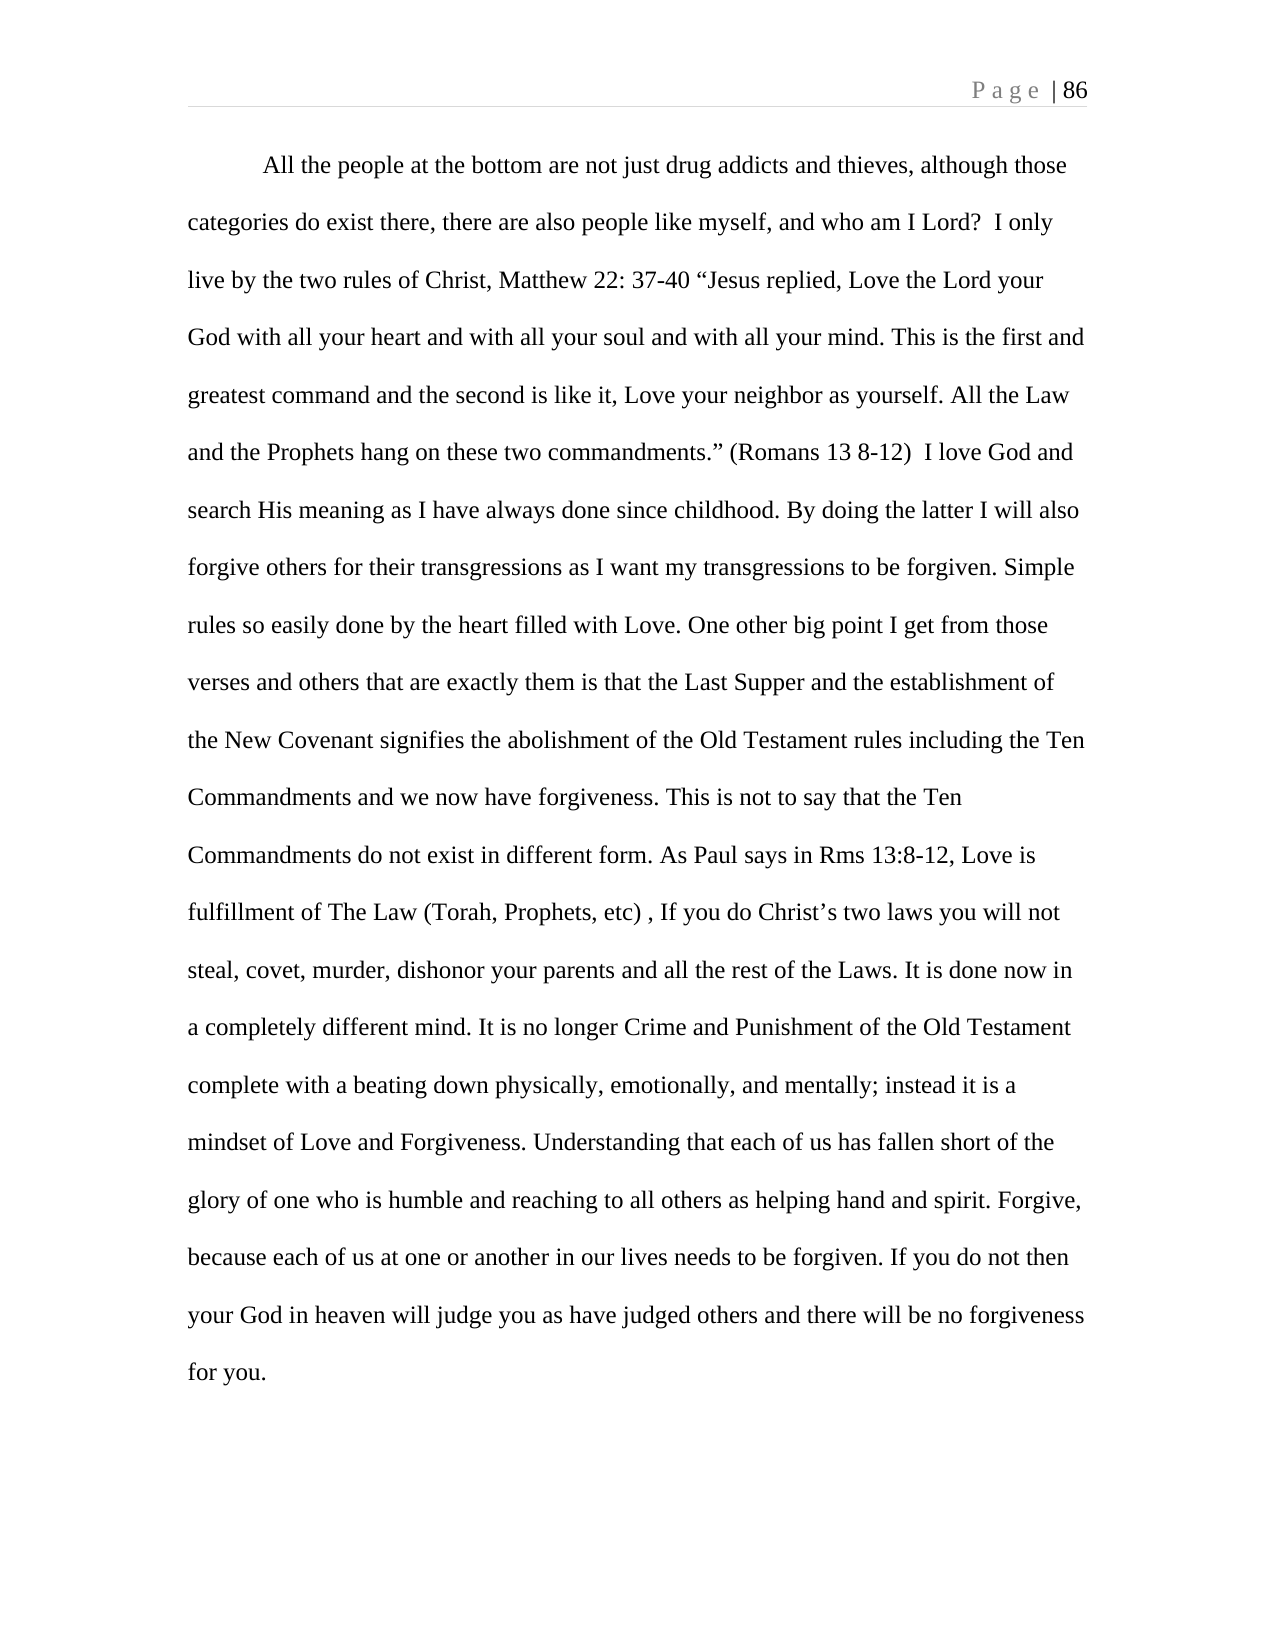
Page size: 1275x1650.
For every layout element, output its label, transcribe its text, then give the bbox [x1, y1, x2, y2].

text All the people at the bottom are not just drug addicts and thieves, although those categories do exist there, there are also people like myself, and who am I Lord? I only live by the two rules of Christ, Matthew 22: 37-40 “Jesus replied, Love the Lord your God with all your heart and with all your soul and with all your mind. This is the first and greatest command and the second is like it, Love your neighbor as yourself. All the Law and the Prophets hang on these two commandments.” (Romans 13 8-12) I love God and search His meaning as I have always done since childhood. By doing the latter I will also forgive others for their transgressions as I want my transgressions to be forgiven. Simple rules so easily done by the heart filled with Love. One other big point I get from those verses and others that are exactly them is that the Last Supper and the establishment of the New Covenant signifies the abolishment of the Old Testament rules including the Ten Commandments and we now have forgiveness. This is not to say that the Ten Commandments do not exist in different form. As Paul says in Rms 13:8-12, Love is fulfillment of The Law (Torah, Prophets, etc) , If you do Christ’s two laws you will not steal, covet, murder, dishonor your parents and all the rest of the Laws. It is done now in a completely different mind. It is no longer Crime and Punishment of the Old Testament complete with a beating down physically, emotionally, and mentally; instead it is a mindset of Love and Forgiveness. Understanding that each of us has fallen short of the glory of one who is humble and reaching to all others as helping hand and spirit. Forgive, because each of us at one or another in our lives needs to be forgiven. If you do not then your God in heaven will judge you as have judged others and there will be no forgiveness for you. [187, 150, 1087, 1386]
